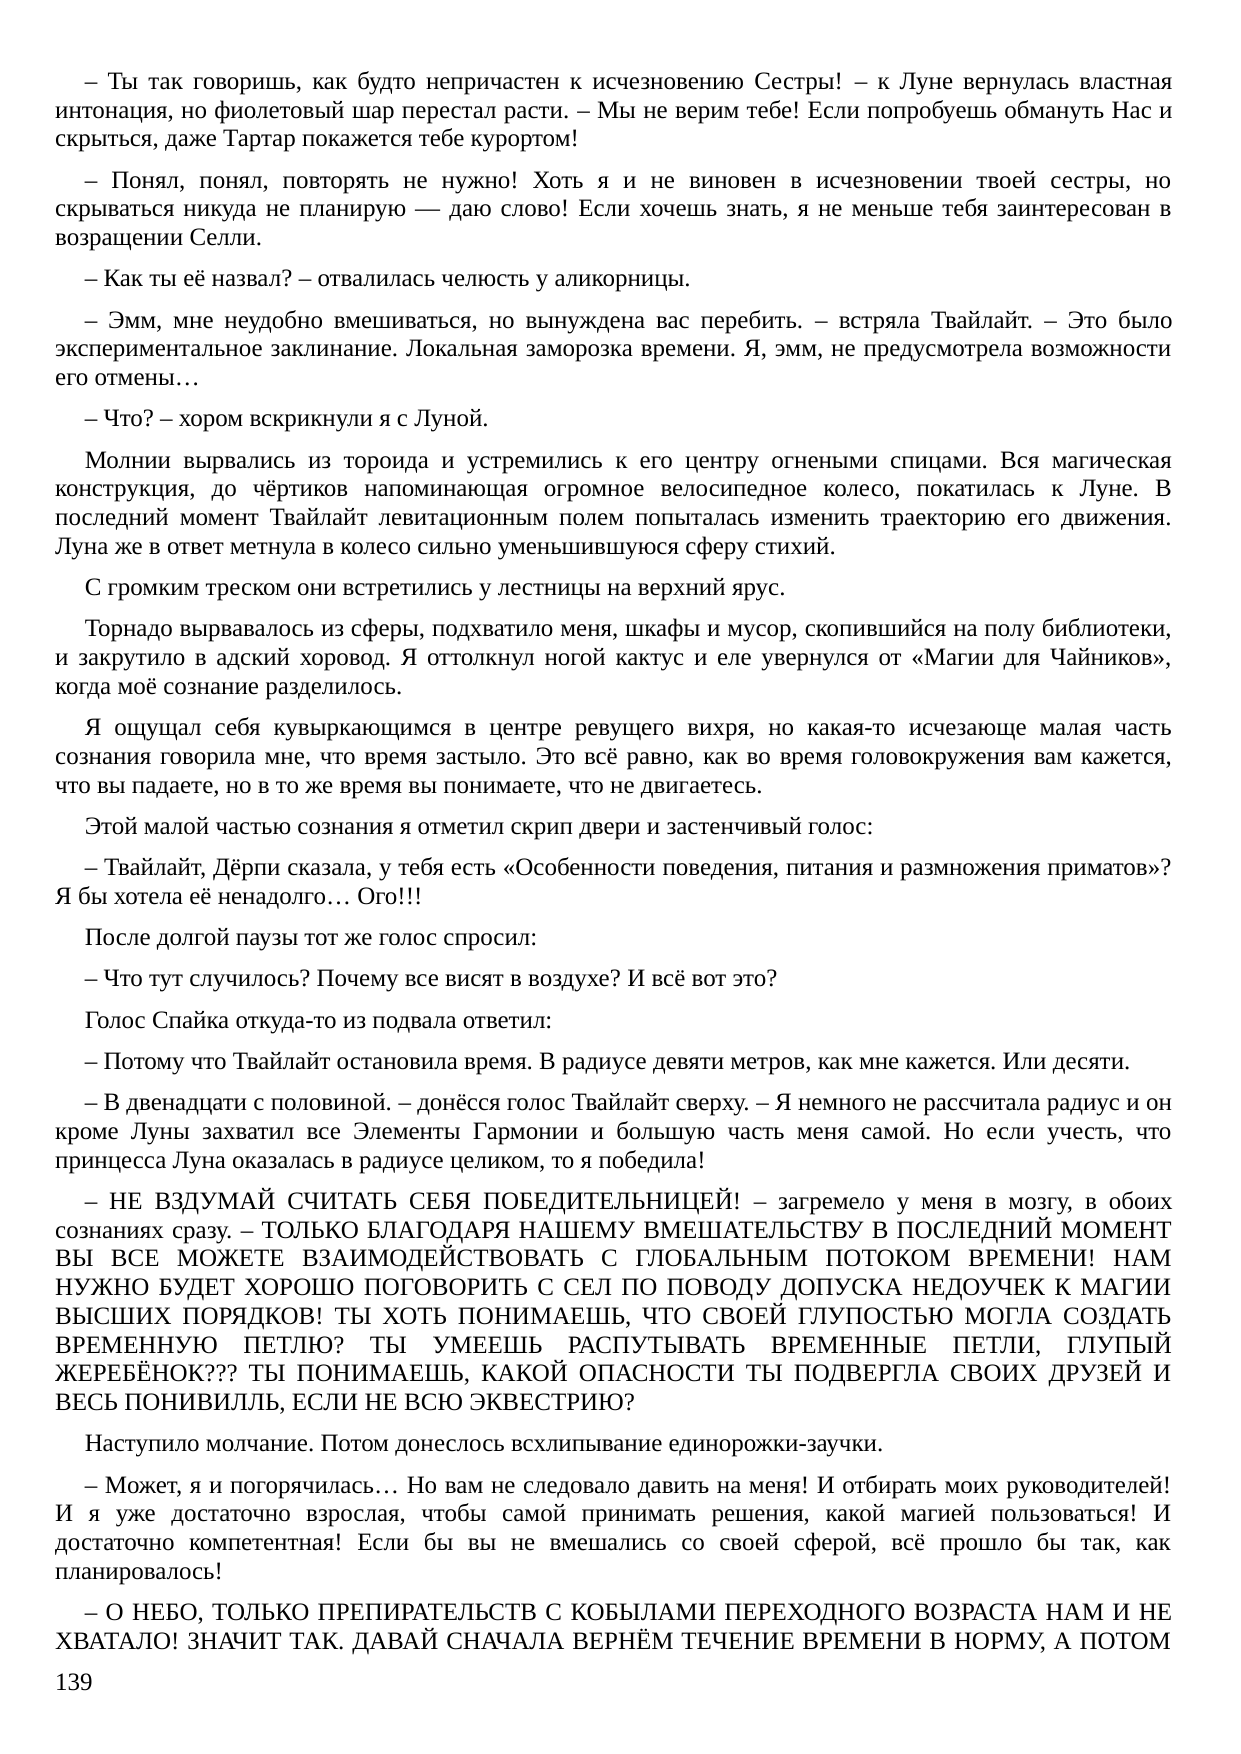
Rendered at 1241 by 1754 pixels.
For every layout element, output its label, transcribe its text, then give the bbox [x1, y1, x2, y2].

text – Что? – хором вскрикнули я с Луной. [55, 403, 1173, 432]
text – Что тут случилось? Почему все висят в воздухе? И всё вот это? [55, 963, 1173, 992]
text Голос Спайка откуда-то из подвала ответил: [55, 1005, 1173, 1033]
text – Потому что Твайлайт остановила время. В радиусе девяти метров, как мне кажется. Или десяти. [55, 1046, 1173, 1075]
text – В двенадцати с половиной. – донёсся голос Твайлайт сверху. – Я немного не рассчитала радиус и он кроме Луны захватил все Элементы Гармонии и большую часть меня самой. Но если учесть, что принцесса Луна оказалась в радиусе целиком, то я победила! [55, 1087, 1173, 1173]
text – Как ты её назвал? – отвалилась челюсть у аликорницы. [55, 263, 1173, 292]
text Молнии вырвались из тороида и устремились к его центру огнеными спицами. Вся магическая конструкция, до чёртиков напоминающая огромное велосипедное колесо, покатилась к Луне. В последний момент Твайлайт левитационным полем попыталась изменить траекторию его движения. Луна же в ответ метнула в колесо сильно уменьшившуюся сферу стихий. [55, 445, 1173, 560]
text – Твайлайт, Дёрпи сказала, у тебя есть «Особенности поведения, питания и размножения приматов»? Я бы хотела её ненадолго… Ого!!! [55, 852, 1173, 910]
text Я ощущал себя кувыркающимся в центре ревущего вихря, но какая-то исчезающе малая часть сознания говорила мне, что время застыло. Это всё равно, как во время головокружения вам кажется, что вы падаете, но в то же время вы понимаете, что не двигаетесь. [55, 712, 1173, 798]
text Этой малой частью сознания я отметил скрип двери и застенчивый голос: [55, 811, 1173, 840]
text – Может, я и погорячилась… Но вам не следовало давить на меня! И отбирать моих руководителей! И я уже достаточно взрослая, чтобы самой принимать решения, какой магией пользоваться! И достаточно компетентная! Если бы вы не вмешались со своей сферой, всё прошло бы так, как планировалось! [55, 1470, 1173, 1585]
text Наступило молчание. Потом донеслось всхлипывание единорожки-заучки. [55, 1428, 1173, 1457]
text – О НЕБО, ТОЛЬКО ПРЕПИРАТЕЛЬСТВ С КОБЫЛАМИ ПЕРЕХОДНОГО ВОЗРАСТА НАМ И НЕ ХВАТАЛО! ЗНАЧИТ ТАК. ДАВАЙ СНАЧАЛА ВЕРНЁМ ТЕЧЕНИЕ ВРЕМЕНИ В НОРМУ, А ПОТОМ [55, 1597, 1173, 1655]
text – Понял, понял, повторять не нужно! Хоть я и не виновен в исчезновении твоей сестры, но скрываться никуда не планирую — даю слово! Если хочешь знать, я не меньше тебя заинтересован в возращении Селли. [55, 165, 1173, 251]
text С громким треском они встретились у лестницы на верхний ярус. [55, 572, 1173, 601]
text – Ты так говоришь, как будто непричастен к исчезновению Сестры! – к Луне вернулась властная интонация, но фиолетовый шар перестал расти. – Мы не верим тебе! Если попробуешь обмануть Нас и скрыться, даже Тартар покажется тебе курортом! [55, 66, 1173, 152]
text – Эмм, мне неудобно вмешиваться, но вынуждена вас перебить. – встряла Твайлайт. – Это было экспериментальное заклинание. Локальная заморозка времени. Я, эмм, не предусмотрела возможности его отмены… [55, 305, 1173, 391]
text Торнадо вырвавалось из сферы, подхватило меня, шкафы и мусор, скопившийся на полу библиотеки, и закрутило в адский хоровод. Я оттолкнул ногой кактус и еле увернулся от «Магии для Чайников», когда моё сознание разделилось. [55, 613, 1173, 700]
text После долгой паузы тот же голос спросил: [55, 922, 1173, 951]
text – НЕ ВЗДУМАЙ СЧИТАТЬ СЕБЯ ПОБЕДИТЕЛЬНИЦЕЙ! – загремело у меня в мозгу, в обоих сознаниях сразу. – ТОЛЬКО БЛАГОДАРЯ НАШЕМУ ВМЕШАТЕЛЬСТВУ В ПОСЛЕДНИЙ МОМЕНТ ВЫ ВСЕ МОЖЕТЕ ВЗАИМОДЕЙСТВОВАТЬ С ГЛОБАЛЬНЫМ ПОТОКОМ ВРЕМЕНИ! НАМ НУЖНО БУДЕТ ХОРОШО ПОГОВОРИТЬ С СЕЛ ПО ПОВОДУ ДОПУСКА НЕДОУЧЕК К МАГИИ ВЫСШИХ ПОРЯДКОВ! ТЫ ХОТЬ ПОНИМАЕШЬ, ЧТО СВОЕЙ ГЛУПОСТЬЮ МОГЛА СОЗДАТЬ ВРЕМЕННУЮ ПЕТЛЮ? ТЫ УМЕЕШЬ РАСПУТЫВАТЬ ВРЕМЕННЫЕ ПЕТЛИ, ГЛУПЫЙ ЖЕРЕБЁНОК??? ТЫ ПОНИМАЕШЬ, КАКОЙ ОПАСНОСТИ ТЫ ПОДВЕРГЛА СВОИХ ДРУЗЕЙ И ВЕСЬ ПОНИВИЛЛЬ, ЕСЛИ НЕ ВСЮ ЭКВЕСТРИЮ? [55, 1186, 1173, 1416]
